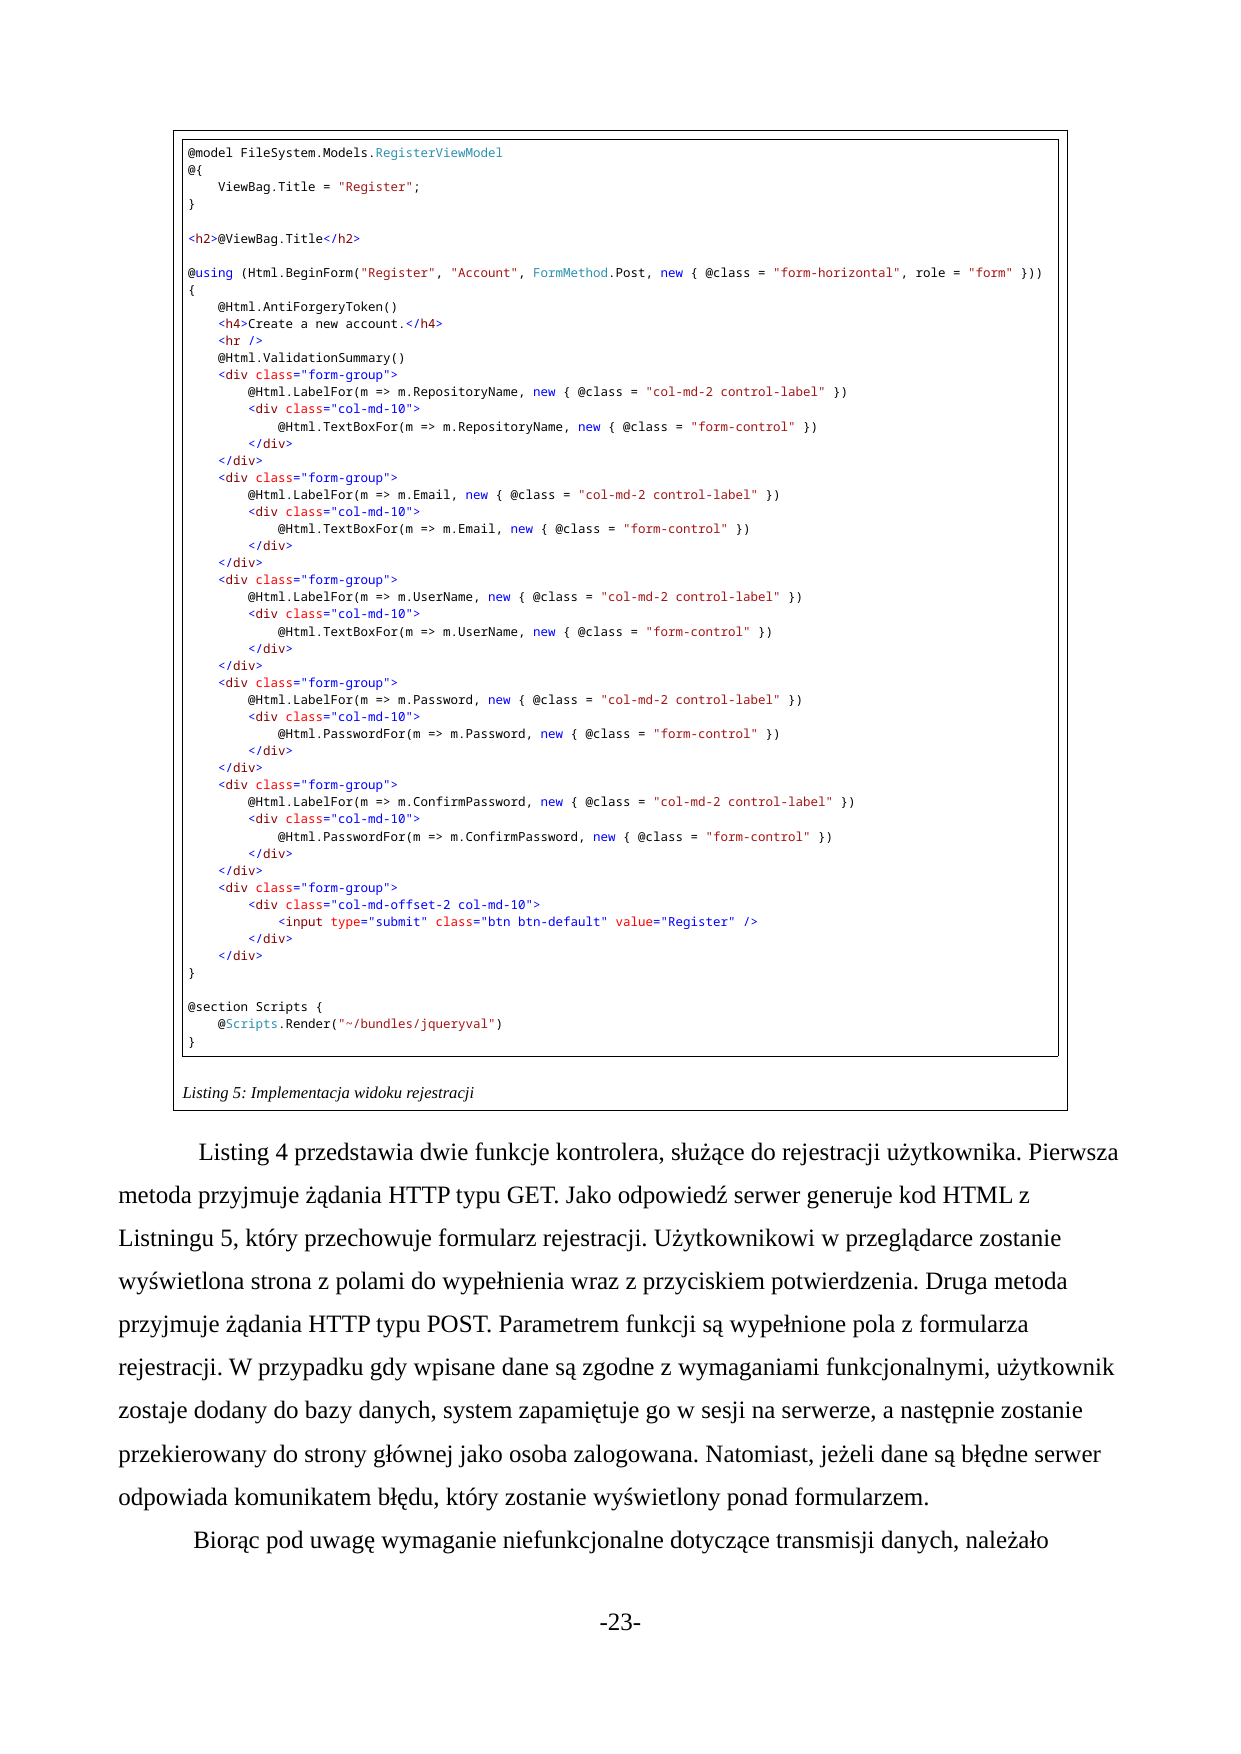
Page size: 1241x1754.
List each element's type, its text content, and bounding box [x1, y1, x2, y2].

text Biorąc pod uwagę wymaganie niefunkcjonalne dotyczące transmisji danych, należało [118, 1525, 1122, 1554]
table_header @model FileSystem.Models.RegisterViewModel @{ ViewBag.Title = "Register"; } <h2>@ViewBag.Title</h2> @using (Html.BeginForm("Register", "Account", FormMethod.Post, new { @class = "form-horizontal", role = "form" })) { @Html.AntiForgeryToken() <h4>Create a new account.</h4> <hr /> @Html.ValidationSummary() <div class="form-group"> @Html.LabelFor(m => m.RepositoryName, new { @class = "col-md-2 control-label" }) <div class="col-md-10"> @Html.TextBoxFor(m => m.RepositoryName, new { @class = "form-control" }) </div> </div> <div class="form-group"> @Html.LabelFor(m => m.Email, new { @class = "col-md-2 control-label" }) <div class="col-md-10"> @Html.TextBoxFor(m => m.Email, new { @class = "form-control" }) </div> </div> <div class="form-group"> @Html.LabelFor(m => m.UserName, new { @class = "col-md-2 control-label" }) <div class="col-md-10"> @Html.TextBoxFor(m => m.UserName, new { @class = "form-control" }) </div> </div> <div class="form-group"> @Html.LabelFor(m => m.Password, new { @class = "col-md-2 control-label" }) <div class="col-md-10"> @Html.PasswordFor(m => m.Password, new { @class = "form-control" }) </div> </div> <div class="form-group"> @Html.LabelFor(m => m.ConfirmPassword, new { @class = "col-md-2 control-label" }) <div class="col-md-10"> @Html.PasswordFor(m => m.ConfirmPassword, new { @class = "form-control" }) </div> </div> <div class="form-group"> <div class="col-md-offset-2 col-md-10"> <input type="submit" class="btn btn-default" value="Register" /> </div> </div> } @section Scripts { @Scripts.Render("~/bundles/jqueryval") } [183, 140, 1058, 1056]
list Listing 5: Implementacja widoku rejestracji [182, 1082, 1058, 1102]
text Listing 4 przedstawia dwie funkcje kontrolera, służące do rejestracji użytkownika. Pierwsza metoda przyjmuje żądania HTTP typu GET. Jako odpowiedź serwer generuje kod HTML z Listningu 5, który przechowuje formularz rejestracji. Użytkownikowi w przeglądarce zostanie wyświetlona strona z polami do wypełnienia wraz z przyciskiem potwierdzenia. Druga metoda przyjmuje żądania HTTP typu POST. Parametrem funkcji są wypełnione pola z formularza rejestracji. W przypadku gdy wpisane dane są zgodne z wymaganiami funkcjonalnymi, użytkownik zostaje dodany do bazy danych, system zapamiętuje go w sesji na serwerze, a następnie zostanie przekierowany do strony głównej jako osoba zalogowana. Natomiast, jeżeli dane są błędne serwer odpowiada komunikatem błędu, który zostanie wyświetlony ponad formularzem. [118, 118, 1122, 1511]
